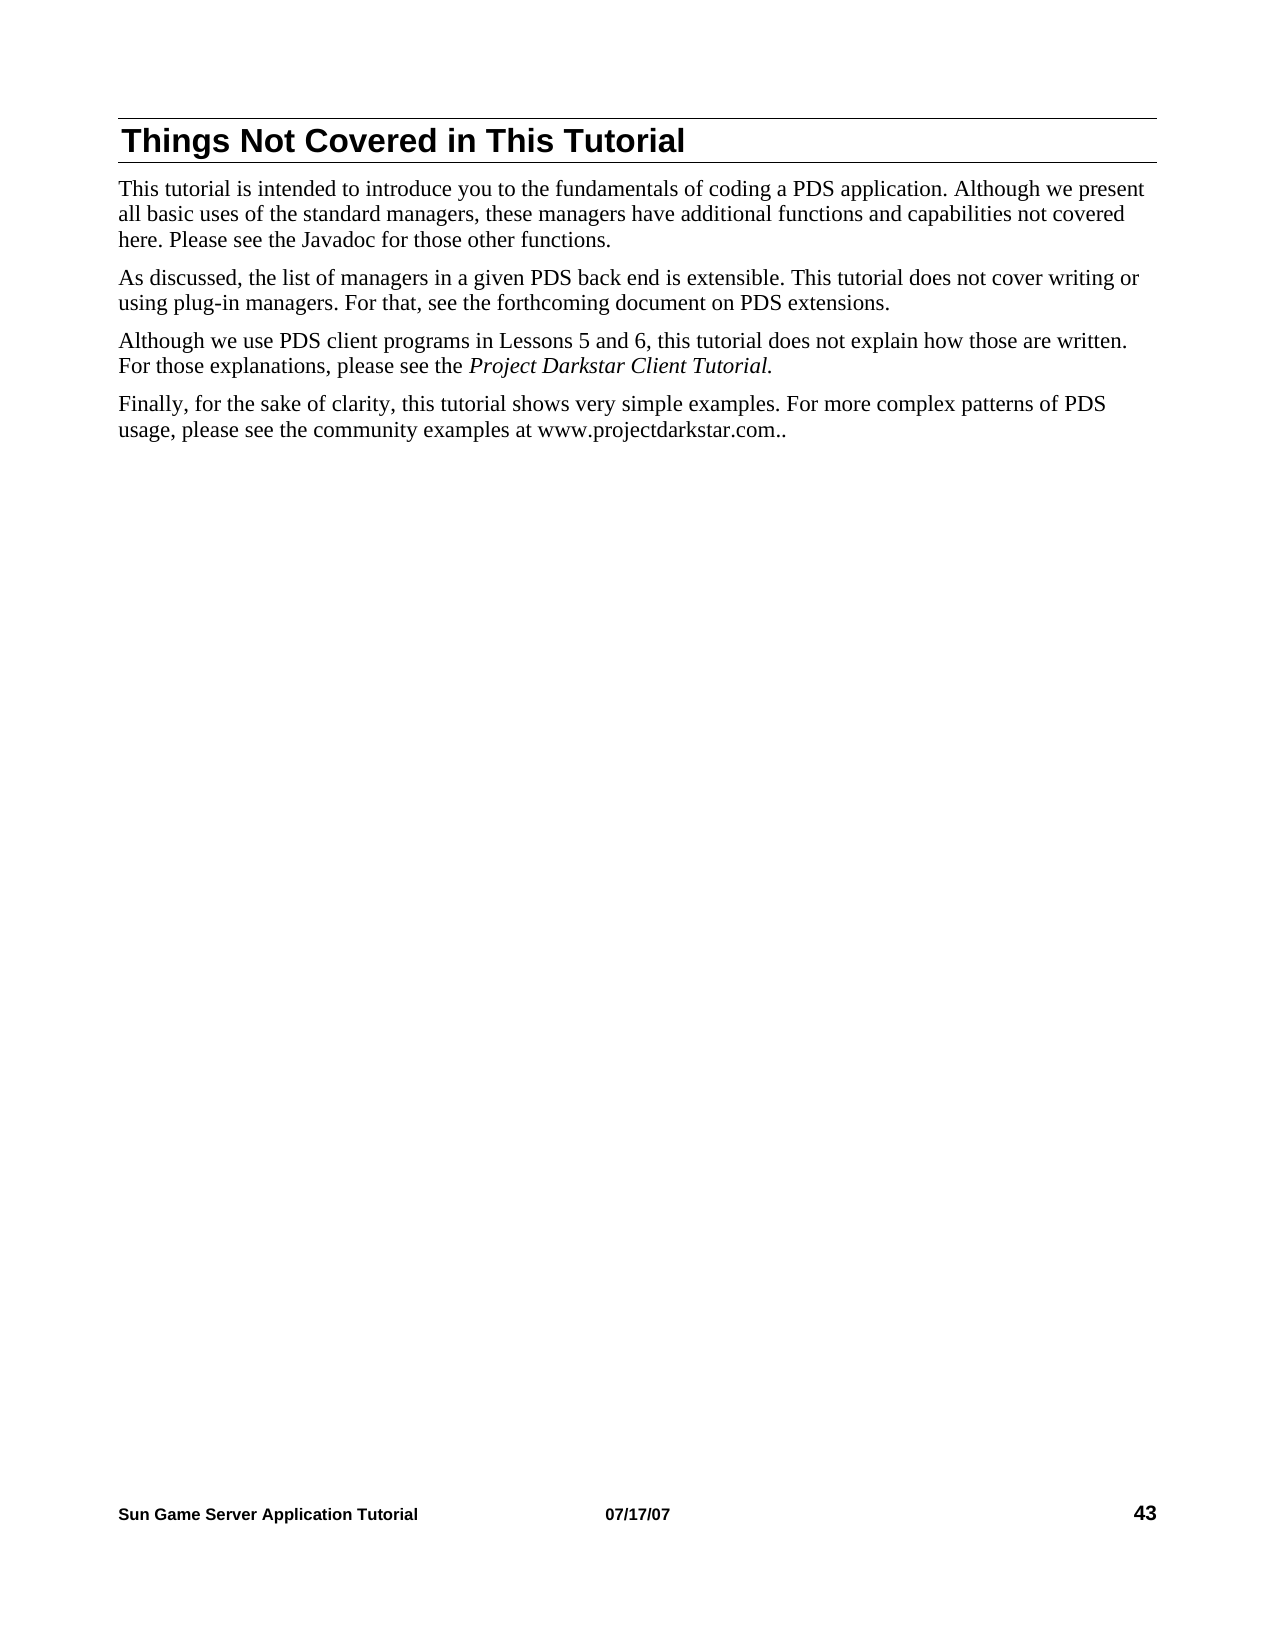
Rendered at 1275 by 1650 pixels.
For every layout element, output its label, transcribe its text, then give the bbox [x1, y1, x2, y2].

text As discussed, the list of managers in a given PDS back end is extensible. This tutorial does not cover writing or using plug-in managers. For that, see the forthcoming document on PDS extensions. [118, 265, 1157, 316]
subtitle Things Not Covered in This Tutorial [118, 119, 1157, 162]
text Finally, for the sake of clarity, this tutorial shows very simple examples. For more complex patterns of PDS usage, please see the community examples at www.projectdarkstar.com.. [118, 391, 1157, 442]
text Although we use PDS client programs in Lessons 5 and 6, this tutorial does not explain how those are written. For those explanations, please see the Project Darkstar Client Tutorial. [118, 328, 1157, 379]
text This tutorial is intended to introduce you to the fundamentals of coding a PDS application. Although we present all basic uses of the standard managers, these managers have additional functions and capabilities not covered here. Please see the Javadoc for those other functions. [118, 176, 1157, 252]
